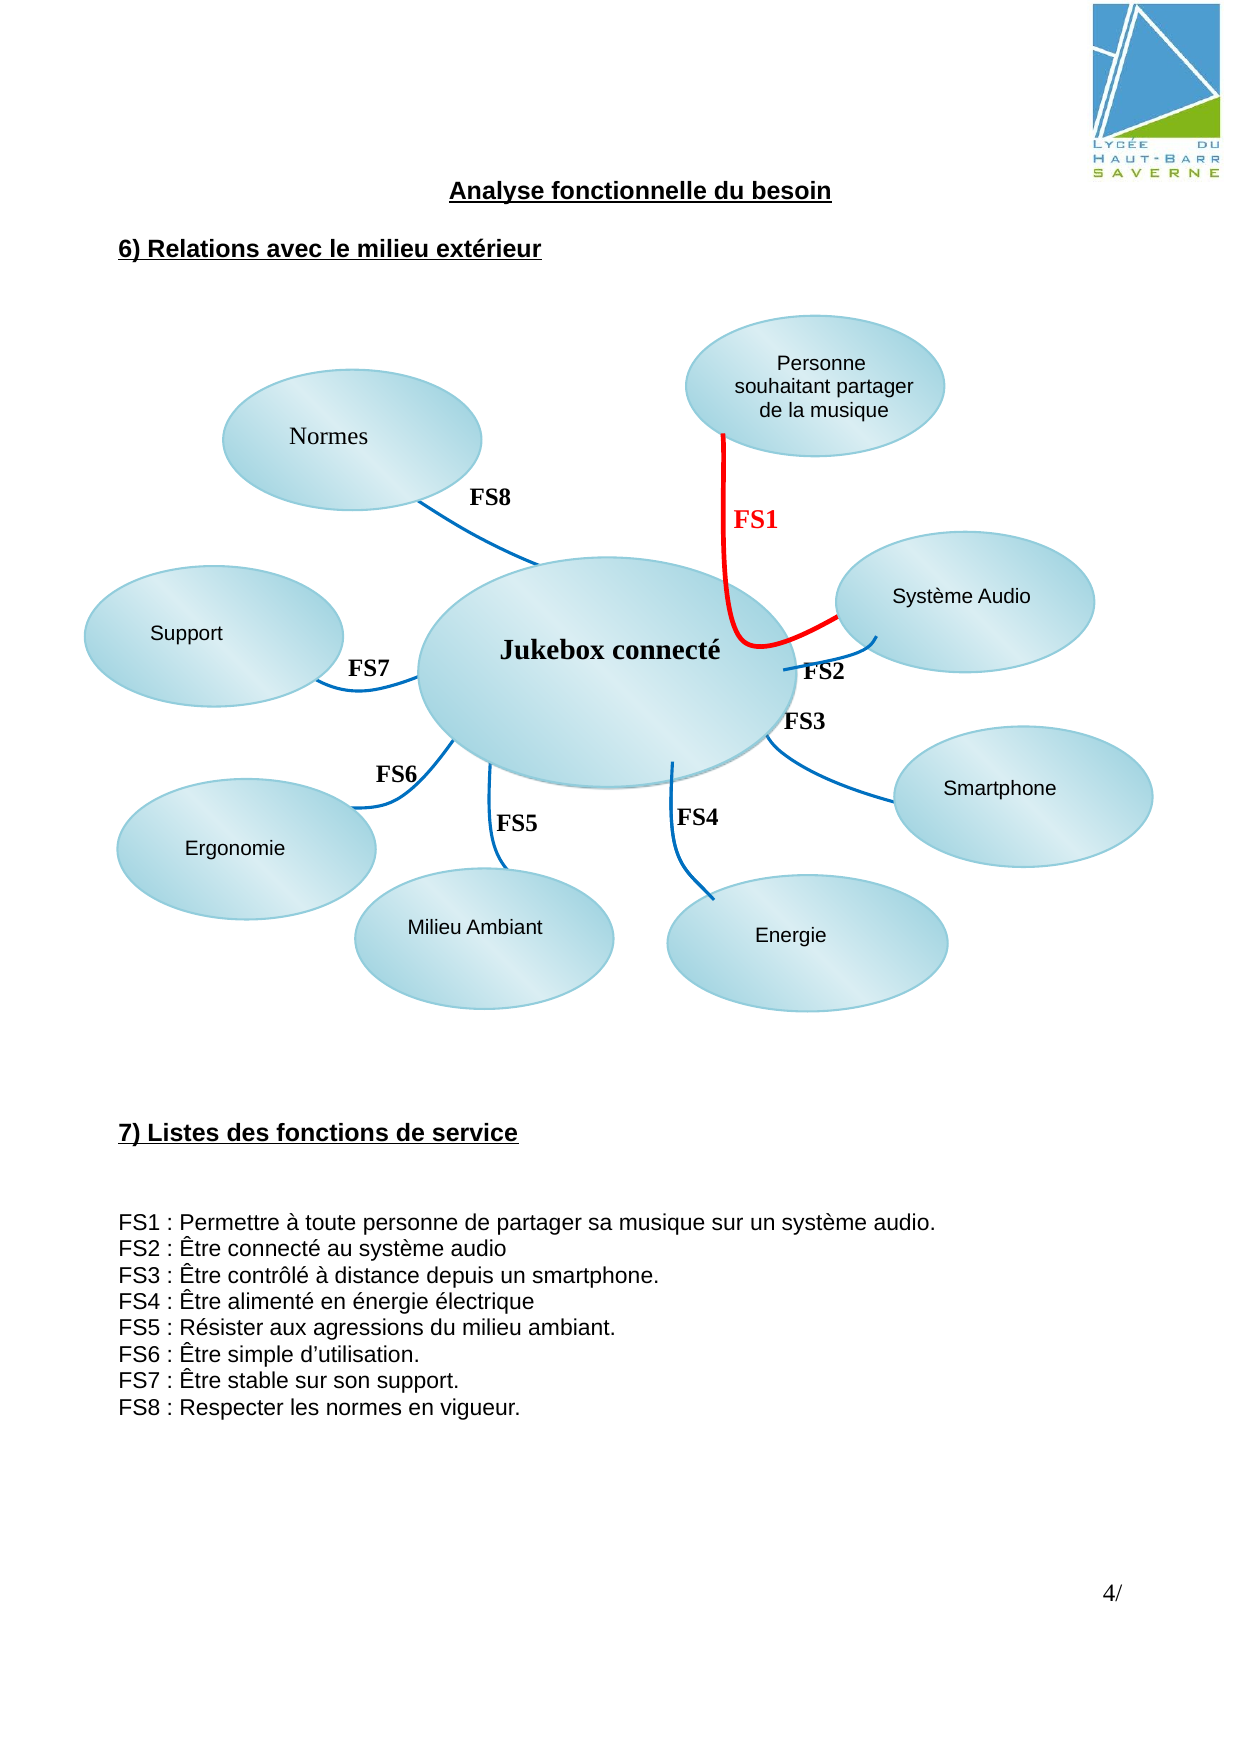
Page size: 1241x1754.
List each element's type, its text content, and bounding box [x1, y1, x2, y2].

text FS6 : Être simple d’utilisation. [118, 1341, 1122, 1367]
text Analyse fonctionnelle du besoin [118, 176, 1122, 205]
text FS2 : Être connecté au système audio [118, 1235, 1122, 1262]
text FS7 : Être stable sur son support. [118, 1367, 1122, 1393]
text 7) Listes des fonctions de service [118, 1118, 1122, 1147]
picture [1087, 0, 1224, 185]
text FS3 : Être contrôlé à distance depuis un smartphone. [118, 1262, 1122, 1288]
text FS1 : Permettre à toute personne de partager sa musique sur un système audio. [118, 1209, 1122, 1235]
text FS8 : Respecter les normes en vigueur. [118, 1393, 1122, 1420]
text FS5 : Résister aux agressions du milieu ambiant. [118, 1314, 1122, 1341]
text FS4 : Être alimenté en énergie électrique [118, 1288, 1122, 1314]
text 6) Relations avec le milieu extérieur [118, 234, 1122, 263]
